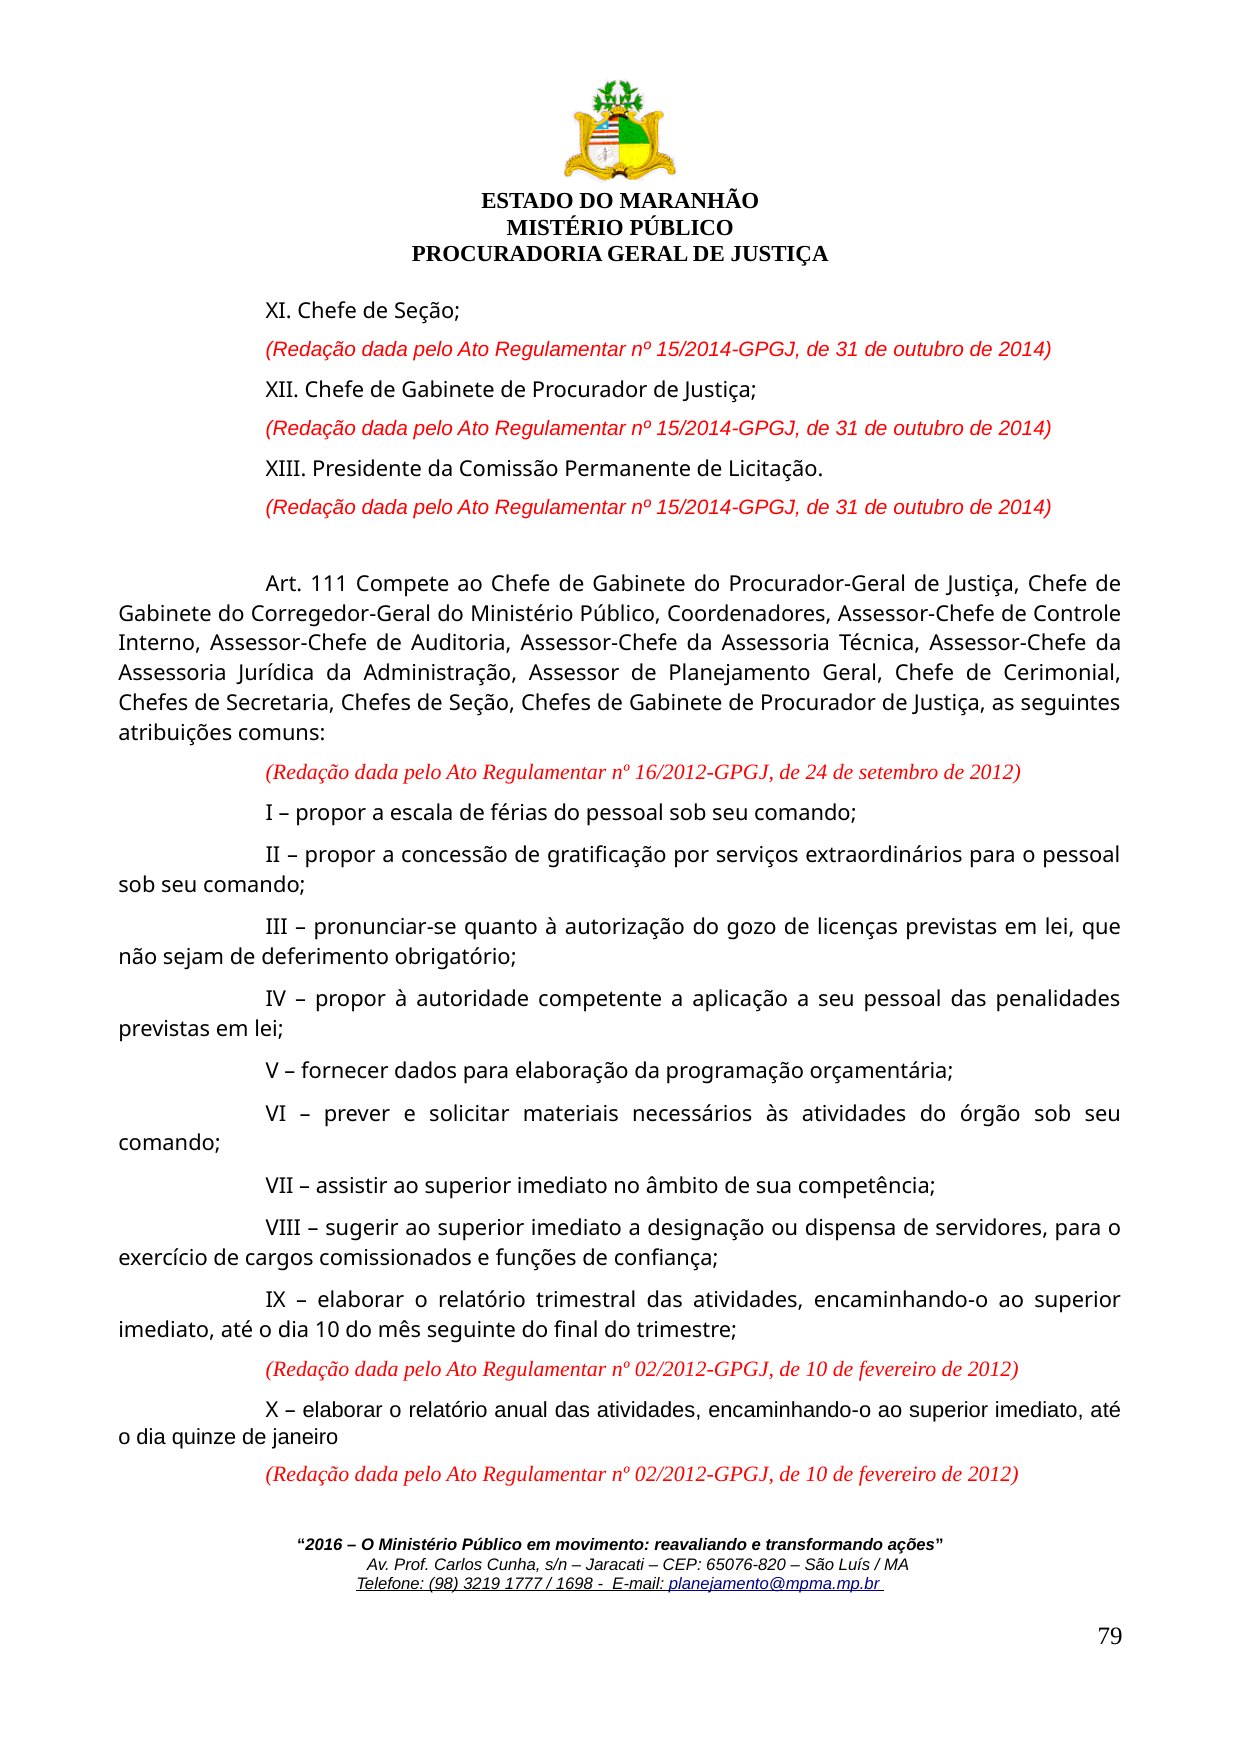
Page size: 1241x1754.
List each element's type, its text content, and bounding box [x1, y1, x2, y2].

text X – elaborar o relatório anual das atividades, encaminhando-o ao superior imediato, até o dia quinze de janeiro [118, 1394, 1122, 1449]
text V – fornecer dados para elaboração da programação orçamentária; [118, 1055, 1122, 1085]
text III – pronunciar-se quanto à autorização do gozo de licenças previstas em lei, que não sejam de deferimento obrigatório; [118, 911, 1122, 971]
text XII. Chefe de Gabinete de Procurador de Justiça; [118, 374, 1122, 403]
text IV – propor à autoridade competente a aplicação a seu pessoal das penalidades previstas em lei; [118, 983, 1122, 1043]
text VI – prever e solicitar materiais necessários às atividades do órgão sob seu comando; [118, 1097, 1122, 1157]
text (Redação dada pelo Ato Regulamentar nº 16/2012-GPGJ, de 24 de setembro de 2012) [118, 759, 1122, 784]
text (Redação dada pelo Ato Regulamentar nº 15/2014-GPGJ, de 31 de outubro de 2014) [118, 337, 1122, 361]
text (Redação dada pelo Ato Regulamentar nº 15/2014-GPGJ, de 31 de outubro de 2014) [118, 416, 1122, 440]
text II – propor a concessão de gratificação por serviços extraordinários para o pessoal sob seu comando; [118, 839, 1122, 898]
text VIII – sugerir ao superior imediato a designação ou dispensa de servidores, para o exercício de cargos comissionados e funções de confiança; [118, 1212, 1122, 1271]
text (Redação dada pelo Ato Regulamentar nº 02/2012-GPGJ, de 10 de fevereiro de 2012) [118, 1461, 1122, 1486]
text (Redação dada pelo Ato Regulamentar nº 02/2012-GPGJ, de 10 de fevereiro de 2012) [118, 1356, 1122, 1381]
text VII – assistir ao superior imediato no âmbito de sua competência; [118, 1169, 1122, 1199]
text Art. 111 Compete ao Chefe de Gabinete do Procurador-Geral de Justiça, Chefe de Gabinete do Corregedor-Geral do Ministério Público, Coordenadores, Assessor-Chefe de Controle Interno, Assessor-Chefe de Auditoria, Assessor-Chefe da Assessoria Técnica, Assessor-Chefe da Assessoria Jurídica da Administração, Assessor de Planejamento Geral, Chefe de Cerimonial, Chefes de Secretaria, Chefes de Seção, Chefes de Gabinete de Procurador de Justiça, as seguintes atribuições comuns: [118, 568, 1122, 746]
text IX – elaborar o relatório trimestral das atividades, encaminhando-o ao superior imediato, até o dia 10 do mês seguinte do final do trimestre; [118, 1284, 1122, 1343]
text (Redação dada pelo Ato Regulamentar nº 15/2014-GPGJ, de 31 de outubro de 2014) [118, 495, 1122, 519]
text I – propor a escala de férias do pessoal sob seu comando; [118, 797, 1122, 826]
text XI. Chefe de Seção; [118, 295, 1122, 325]
text XIII. Presidente da Comissão Permanente de Licitação. [118, 452, 1122, 482]
